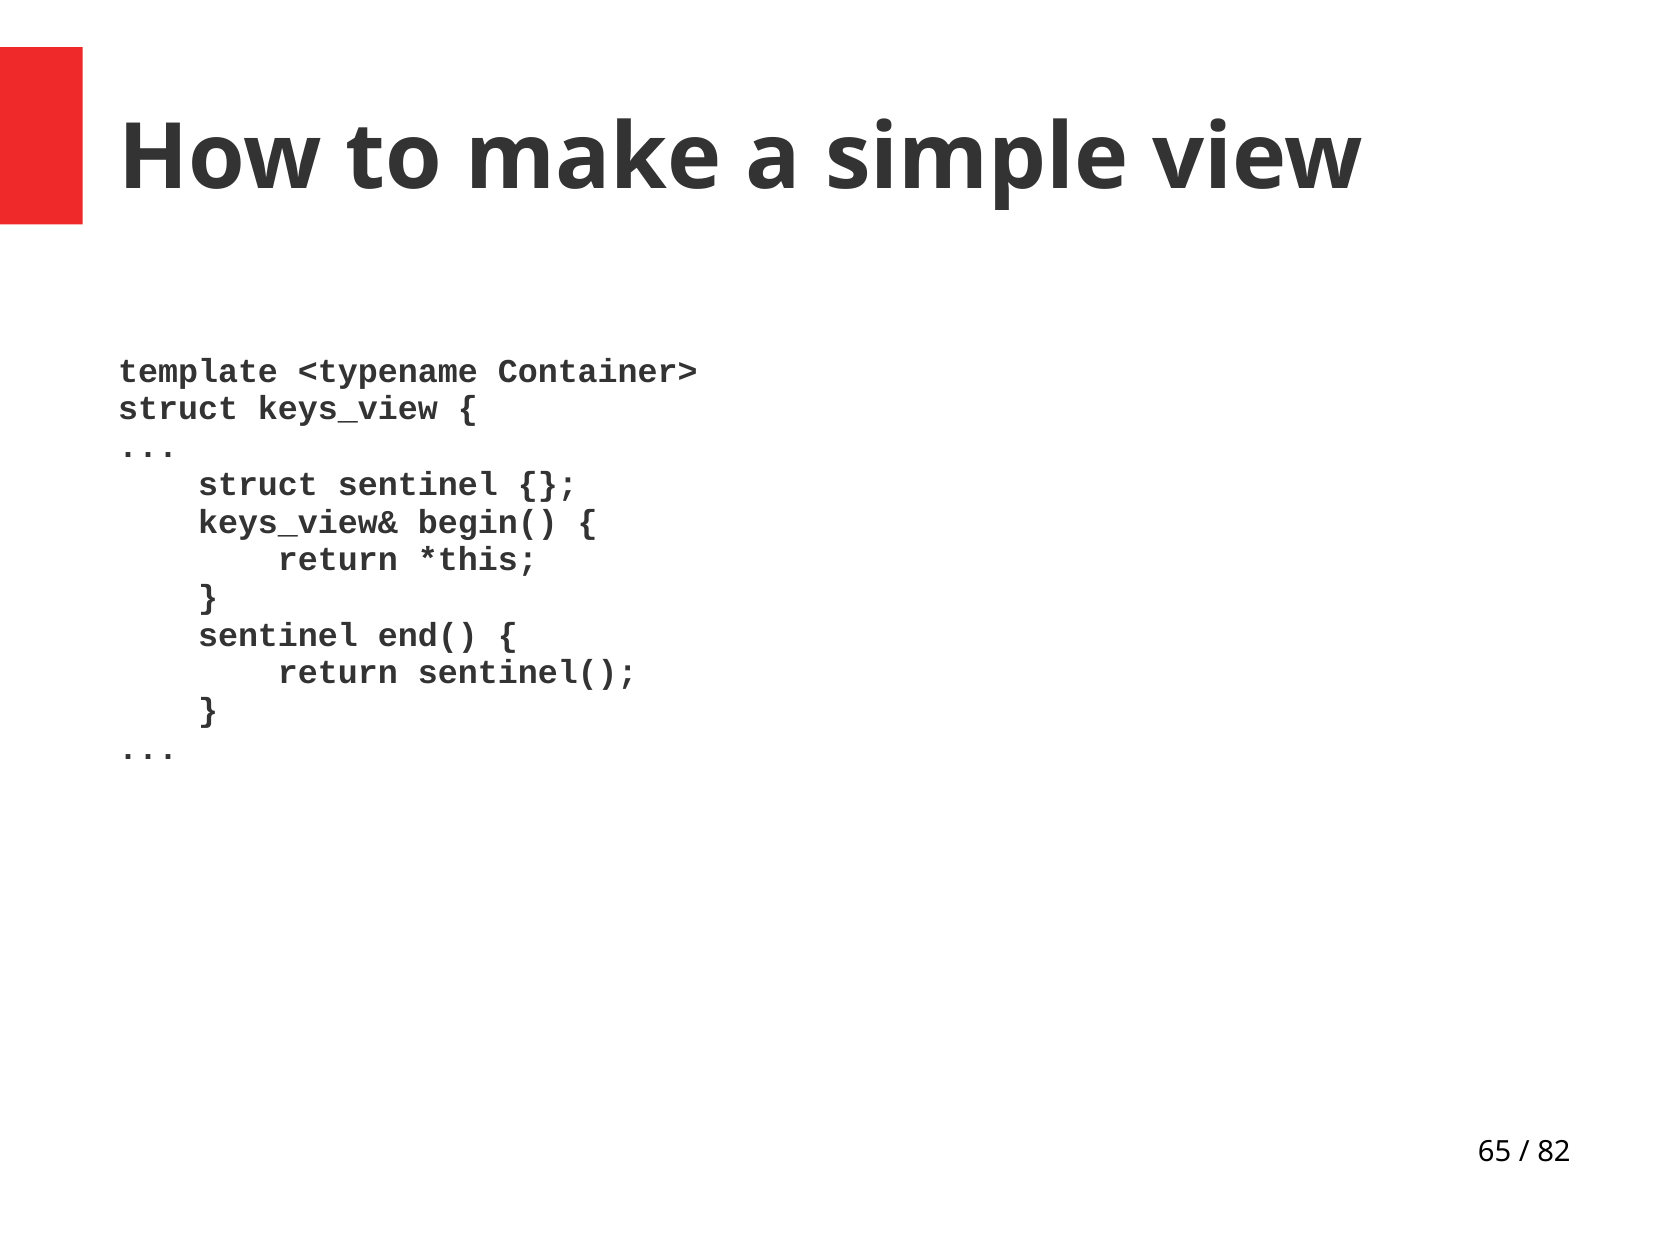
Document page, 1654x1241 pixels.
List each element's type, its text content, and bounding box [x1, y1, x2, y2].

list template <typename Container> struct keys_view { ... struct sentinel {}; keys_view& begin() { return *this; } sentinel end() { return sentinel(); } ... [118, 354, 1536, 1074]
title How to make a simple view [118, 49, 1571, 257]
